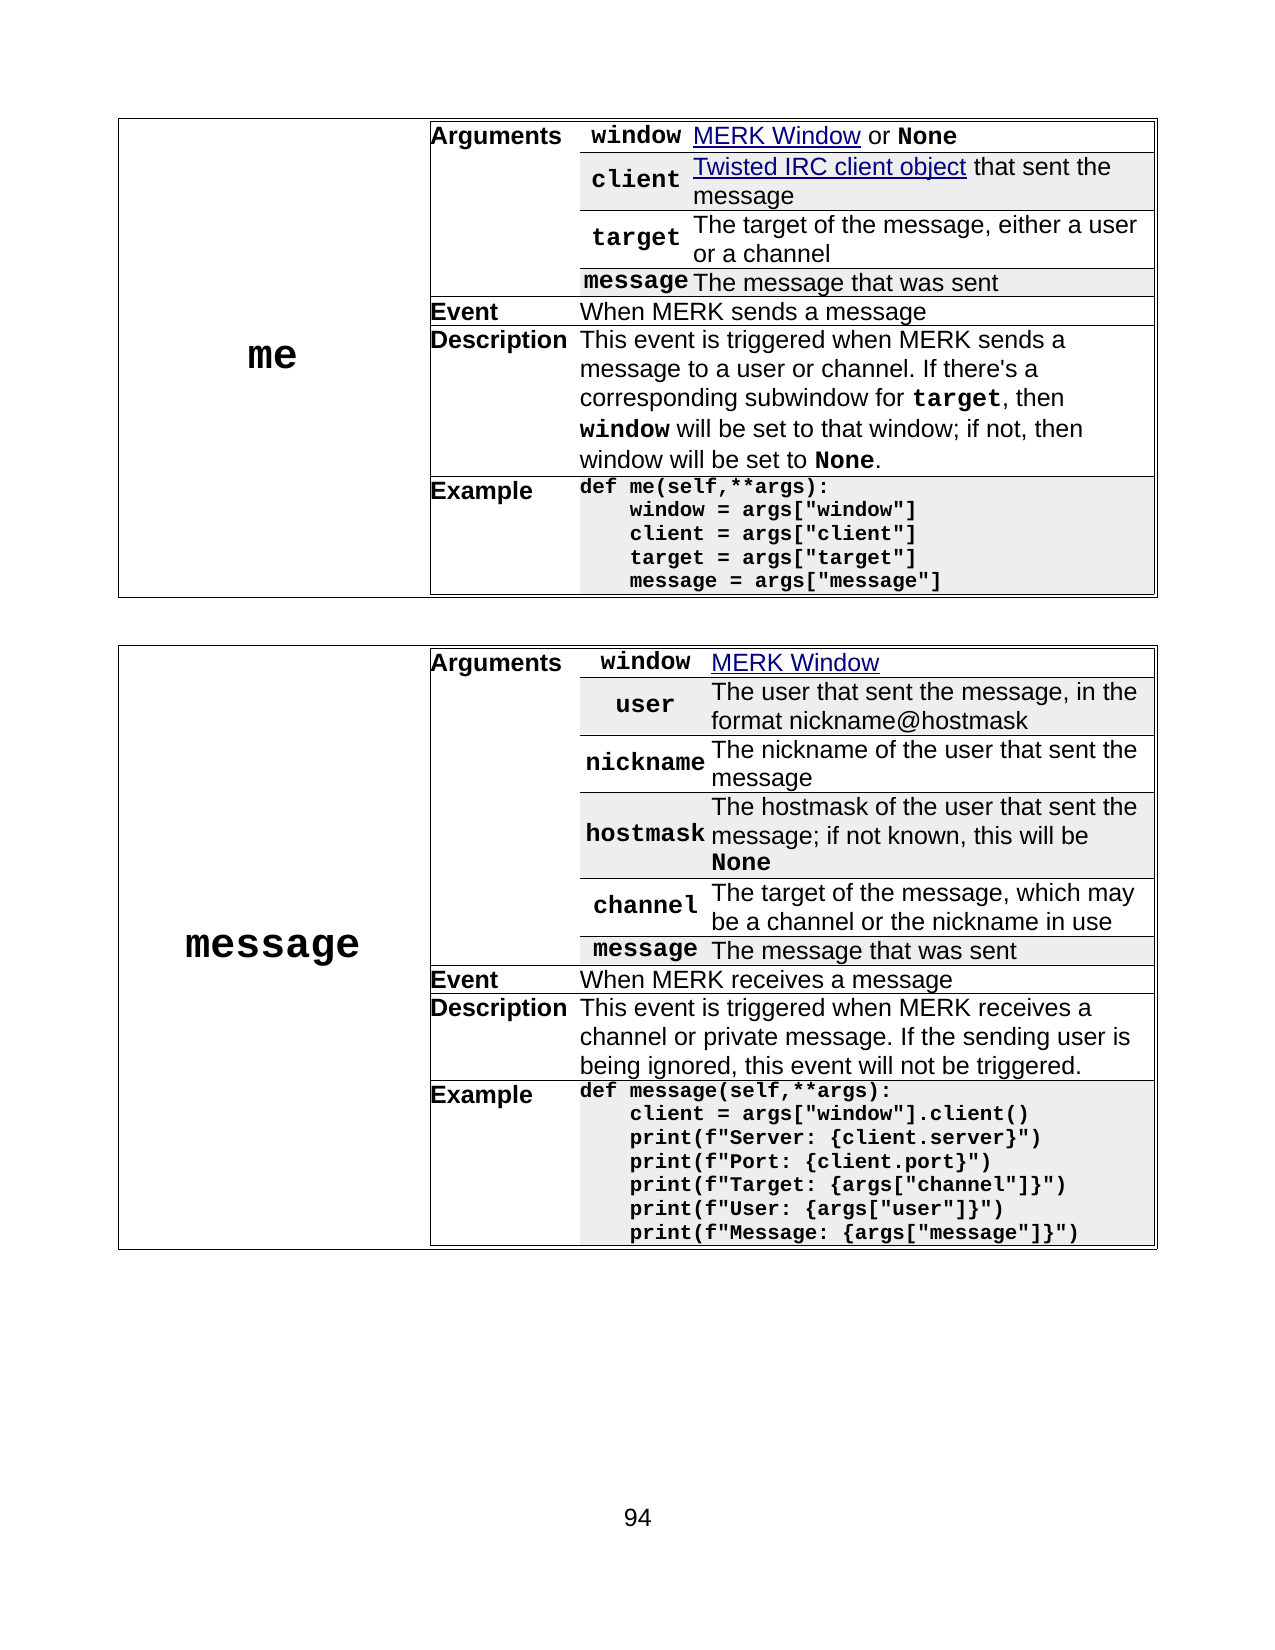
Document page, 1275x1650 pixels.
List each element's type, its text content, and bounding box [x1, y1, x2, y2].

table_cell Example [431, 477, 579, 594]
table_cell message [580, 937, 711, 964]
table_cell The user that sent the message, in the format nickname@hostmask [711, 678, 1154, 734]
table_cell user [580, 678, 711, 734]
table_cell hostmask [580, 793, 711, 878]
table_cell When MERK sends a message [580, 297, 1154, 325]
table_header MERK Window [711, 649, 1154, 677]
table_cell Description [431, 326, 579, 476]
table_cell This event is triggered when MERK receives a channel or private message. If the sending user is being ignored, this event will not be triggered. [580, 994, 1154, 1080]
table_cell The target of the message, which may be a channel or the nickname in use [711, 879, 1154, 936]
table_cell nickname [580, 736, 711, 792]
table_cell target [580, 211, 693, 267]
table_header me [119, 119, 427, 597]
table_cell This event is triggered when MERK sends a message to a user or channel. If there's a corresponding subwindow for target, then window will be set to that window; if not, then window will be set to None. [580, 326, 1154, 476]
table_header MERK Window or None [693, 122, 1154, 152]
table_cell channel [580, 879, 711, 936]
table_cell The nickname of the user that sent the message [711, 736, 1154, 792]
table_cell The target of the message, either a user or a channel [693, 211, 1154, 267]
table_cell def me(self,**args): window = args["window"] client = args["client"] target = args["target"] message = args["message"] [580, 477, 1154, 594]
table_cell message [580, 269, 693, 296]
table_cell Twisted IRC client object that sent the message [693, 153, 1154, 210]
table_cell The message that was sent [711, 937, 1154, 964]
table_cell The message that was sent [693, 269, 1154, 296]
table_cell client [580, 153, 693, 210]
table_cell Description [431, 994, 579, 1080]
table_header message [119, 646, 427, 1248]
table_header window [580, 122, 693, 152]
table_cell Event [431, 966, 579, 993]
table_header window [580, 649, 711, 677]
table_header [427, 646, 1157, 1248]
table_cell Event [431, 297, 579, 325]
table_header [427, 119, 1157, 597]
table_header Arguments [431, 122, 579, 296]
table_cell The hostmask of the user that sent the message; if not known, this will be None [711, 793, 1154, 878]
table_cell def message(self,**args): client = args["window"].client() print(f"Server: {client.server}") print(f"Port: {client.port}") print(f"Target: {args["channel"]}") print(f"User: {args["user"]}") print(f"Message: {args["message"]}") [580, 1081, 1154, 1245]
table_cell Example [431, 1081, 579, 1245]
table_header Arguments [431, 649, 579, 964]
table_cell When MERK receives a message [580, 966, 1154, 993]
